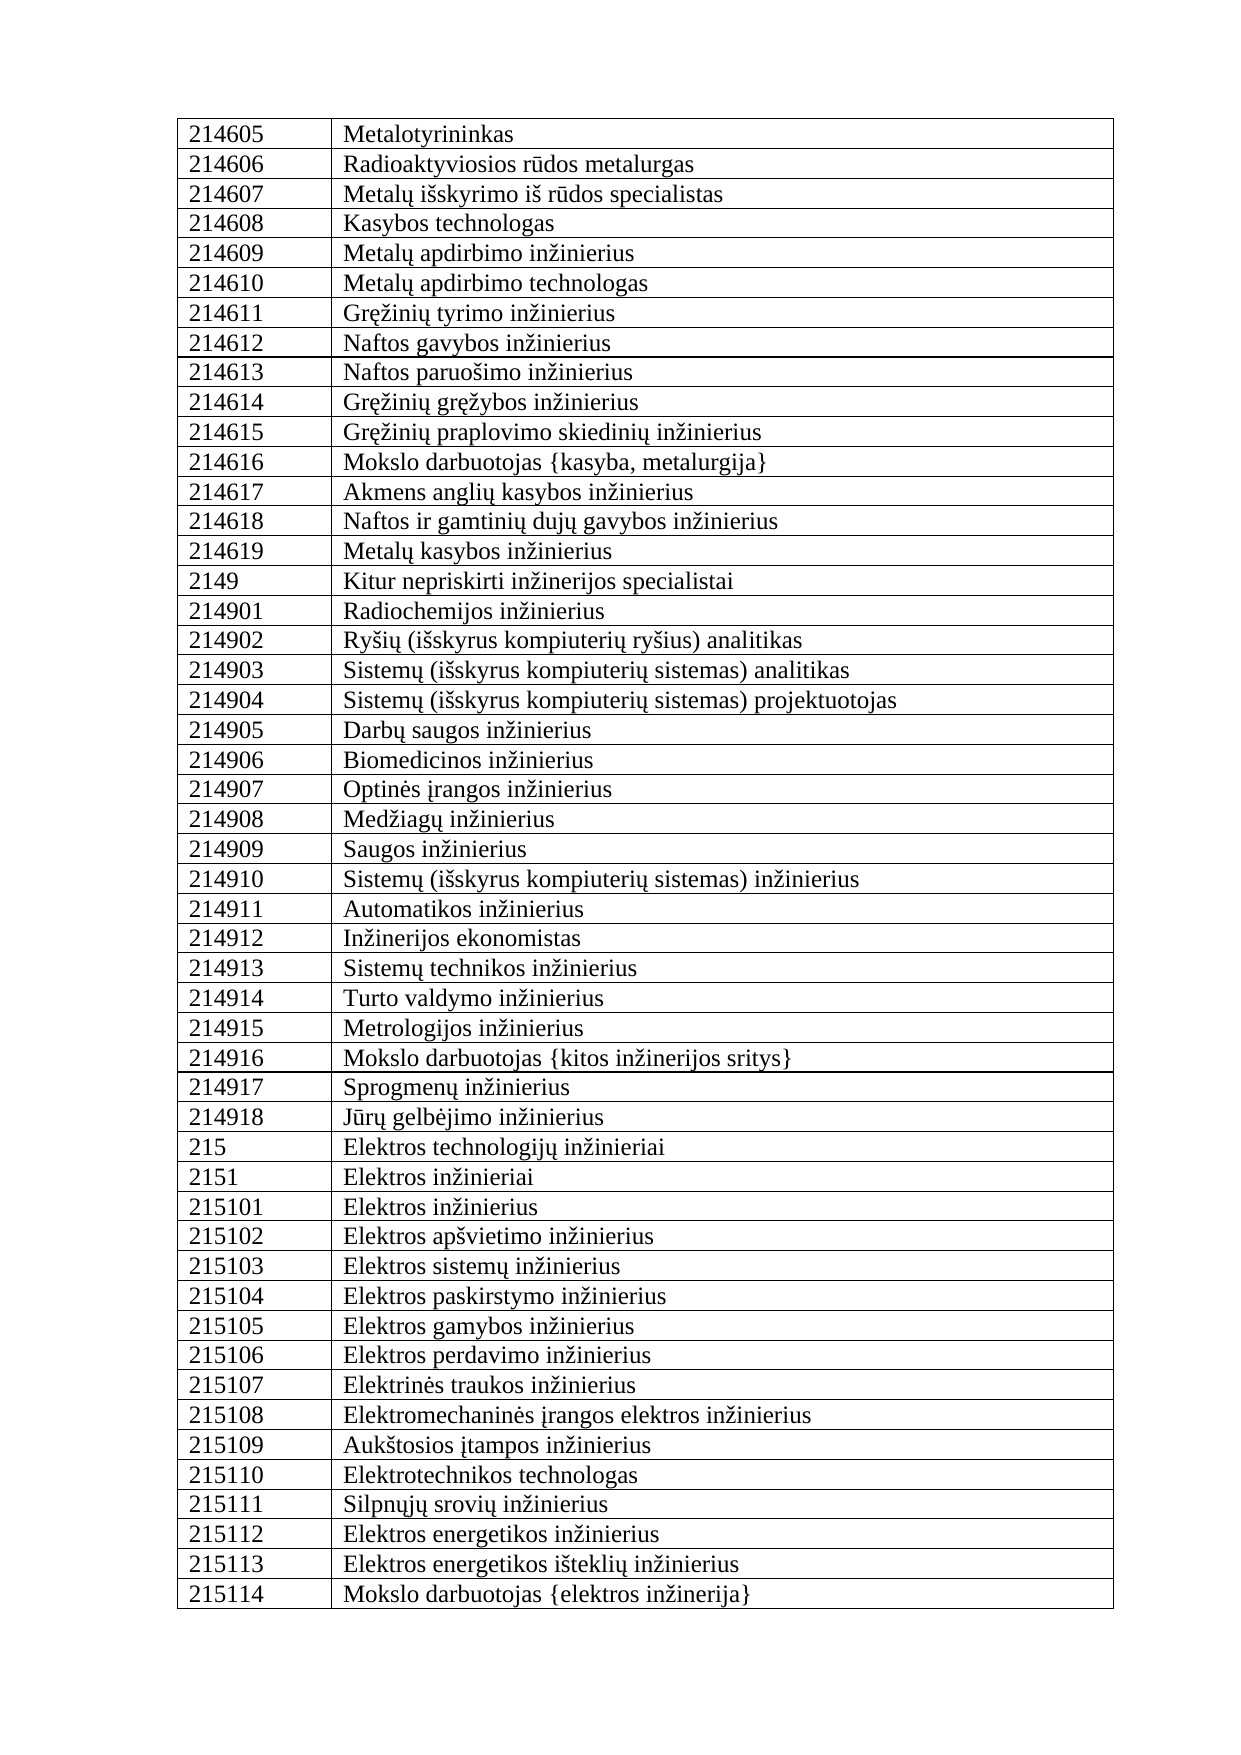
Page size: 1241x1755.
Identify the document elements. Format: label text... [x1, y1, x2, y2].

table_cell [1114, 833, 1119, 863]
table_cell [1114, 1071, 1119, 1101]
table_cell [1114, 1518, 1119, 1548]
table_cell 214615 [178, 417, 331, 446]
table_cell Elektros perdavimo inžinierius [332, 1341, 1113, 1369]
table_cell [1114, 446, 1119, 476]
table_cell 214915 [178, 1013, 331, 1042]
table_cell [1114, 863, 1119, 893]
table_cell 214910 [178, 864, 331, 893]
table_cell 214906 [178, 745, 331, 773]
table_cell Gręžinių tyrimo inžinierius [332, 298, 1113, 327]
table_cell Elektros sistemų inžinierius [332, 1251, 1113, 1280]
table_cell [1114, 237, 1119, 267]
table_cell 214616 [178, 447, 331, 476]
table_cell Gręžinių praplovimo skiedinių inžinierius [332, 417, 1113, 446]
table_cell [1114, 893, 1119, 922]
table_cell [1114, 1429, 1119, 1459]
table_cell [1114, 1161, 1119, 1191]
table_cell Metalų išskyrimo iš rūdos specialistas [332, 179, 1113, 207]
table_cell Optinės įrangos inžinierius [332, 775, 1113, 803]
table_cell [1114, 803, 1119, 833]
table_cell 214902 [178, 626, 331, 654]
table_cell [1114, 774, 1119, 803]
table_cell 214903 [178, 655, 331, 684]
table_cell [1114, 982, 1119, 1012]
table_cell Mokslo darbuotojas {kitos inžinerijos sritys} [332, 1043, 1113, 1071]
table_cell 214613 [178, 358, 331, 386]
table_cell Jūrų gelbėjimo inžinierius [332, 1102, 1113, 1131]
table_cell 214612 [178, 328, 331, 356]
table_cell Sistemų (išskyrus kompiuterių sistemas) analitikas [332, 655, 1113, 684]
table_cell 214608 [178, 209, 331, 237]
table_cell 214908 [178, 804, 331, 833]
table_cell 2149 [178, 566, 331, 595]
table_cell [1114, 654, 1119, 684]
table_cell [1114, 476, 1119, 505]
table_cell Naftos ir gamtinių dujų gavybos inžinierius [332, 506, 1113, 535]
table_cell 2151 [178, 1162, 331, 1191]
table_cell [1114, 1101, 1119, 1131]
table_cell [1114, 565, 1119, 595]
table_cell Elektros energetikos inžinierius [332, 1519, 1113, 1548]
table_cell 215114 [178, 1579, 331, 1608]
table_cell [1114, 178, 1119, 207]
table_cell Sprogmenų inžinierius [332, 1073, 1113, 1101]
table_cell [1114, 1399, 1119, 1429]
table_cell 214605 [178, 119, 331, 148]
table_cell [1114, 386, 1119, 416]
table_cell Elektros technologijų inžinieriai [332, 1132, 1113, 1161]
table_cell [1114, 744, 1119, 773]
table_cell 215106 [178, 1341, 331, 1369]
table_cell Metalų kasybos inžinierius [332, 536, 1113, 565]
table_cell 214918 [178, 1102, 331, 1131]
table_cell [1114, 208, 1119, 237]
table_cell Silpnųjų srovių inžinierius [332, 1490, 1113, 1518]
table_cell 214917 [178, 1073, 331, 1101]
table_cell Elektromechaninės įrangos elektros inžinierius [332, 1400, 1113, 1429]
table_cell [1114, 1578, 1119, 1608]
table_cell Kitur nepriskirti inžinerijos specialistai [332, 566, 1113, 595]
table_cell Elektros gamybos inžinierius [332, 1311, 1113, 1339]
table_cell Elektrinės traukos inžinierius [332, 1370, 1113, 1399]
table_cell [1114, 1220, 1119, 1250]
table_cell Mokslo darbuotojas {kasyba, metalurgija} [332, 447, 1113, 476]
table_cell 214617 [178, 477, 331, 505]
table_cell Radioaktyviosios rūdos metalurgas [332, 149, 1113, 178]
table_cell 215113 [178, 1549, 331, 1578]
table_cell [1114, 1310, 1119, 1339]
table_cell [1114, 1369, 1119, 1399]
table_cell 214606 [178, 149, 331, 178]
table_cell 214614 [178, 387, 331, 416]
table_cell 214909 [178, 834, 331, 863]
table_cell 214911 [178, 894, 331, 922]
table_cell Sistemų (išskyrus kompiuterių sistemas) inžinierius [332, 864, 1113, 893]
table_cell 215 [178, 1132, 331, 1161]
table_cell 214907 [178, 775, 331, 803]
table_cell Aukštosios įtampos inžinierius [332, 1430, 1113, 1459]
table_cell Elektros inžinieriai [332, 1162, 1113, 1191]
table_cell Ryšių (išskyrus kompiuterių ryšius) analitikas [332, 626, 1113, 654]
table_cell [1114, 1250, 1119, 1280]
table_cell 215105 [178, 1311, 331, 1339]
table_cell [1114, 505, 1119, 535]
table_cell Automatikos inžinierius [332, 894, 1113, 922]
table_cell [1114, 1280, 1119, 1310]
table_cell 214904 [178, 685, 331, 714]
table_cell 214913 [178, 953, 331, 982]
table_cell Metalų apdirbimo technologas [332, 268, 1113, 297]
table_cell Metalų apdirbimo inžinierius [332, 238, 1113, 267]
table_cell 214618 [178, 506, 331, 535]
table_cell Elektros apšvietimo inžinierius [332, 1221, 1113, 1250]
table_cell Radiochemijos inžinierius [332, 596, 1113, 624]
table_cell Turto valdymo inžinierius [332, 983, 1113, 1012]
table_cell Gręžinių gręžybos inžinierius [332, 387, 1113, 416]
table_cell [1114, 595, 1119, 624]
table_cell [1114, 356, 1119, 386]
table_cell [1114, 684, 1119, 714]
table_cell Medžiagų inžinierius [332, 804, 1113, 833]
table_cell 215103 [178, 1251, 331, 1280]
table_cell 214914 [178, 983, 331, 1012]
table_cell 215107 [178, 1370, 331, 1399]
table_cell 215109 [178, 1430, 331, 1459]
table_cell Elektros paskirstymo inžinierius [332, 1281, 1113, 1310]
table_cell [1114, 1131, 1119, 1161]
table_cell [1114, 1012, 1119, 1042]
table_cell Naftos gavybos inžinierius [332, 328, 1113, 356]
table_cell Elektros energetikos išteklių inžinierius [332, 1549, 1113, 1578]
table_cell 214619 [178, 536, 331, 565]
table_cell Inžinerijos ekonomistas [332, 924, 1113, 952]
table_cell [1114, 625, 1119, 654]
table_cell 215111 [178, 1490, 331, 1518]
table_cell [1114, 714, 1119, 744]
table_cell Biomedicinos inžinierius [332, 745, 1113, 773]
table_cell [1114, 1340, 1119, 1369]
table_cell 214611 [178, 298, 331, 327]
table_cell [1114, 535, 1119, 565]
table_cell 214607 [178, 179, 331, 207]
table_cell [1114, 1459, 1119, 1488]
table_cell 214901 [178, 596, 331, 624]
table_cell [1114, 1548, 1119, 1578]
table_cell [1114, 267, 1119, 297]
table_cell Elektros inžinierius [332, 1192, 1113, 1220]
table_cell [1114, 952, 1119, 982]
table_cell 214609 [178, 238, 331, 267]
table_cell 215110 [178, 1460, 331, 1488]
table_cell [1114, 118, 1119, 148]
table_cell 214905 [178, 715, 331, 744]
table_cell Kasybos technologas [332, 209, 1113, 237]
table_cell Elektrotechnikos technologas [332, 1460, 1113, 1488]
table_cell 215102 [178, 1221, 331, 1250]
table_cell 214916 [178, 1043, 331, 1071]
table_cell 215108 [178, 1400, 331, 1429]
table_cell [1114, 1042, 1119, 1071]
table_cell [1114, 1489, 1119, 1518]
table_cell Saugos inžinierius [332, 834, 1113, 863]
table_cell 215101 [178, 1192, 331, 1220]
table_cell 214912 [178, 924, 331, 952]
table_cell [1114, 416, 1119, 446]
table_cell [1114, 148, 1119, 178]
table_cell [1114, 327, 1119, 356]
table_cell Mokslo darbuotojas {elektros inžinerija} [332, 1579, 1113, 1608]
table_cell 215112 [178, 1519, 331, 1548]
table_cell [1114, 1191, 1119, 1220]
table_cell Metalotyrininkas [332, 119, 1113, 148]
table_cell Sistemų (išskyrus kompiuterių sistemas) projektuotojas [332, 685, 1113, 714]
table_cell 215104 [178, 1281, 331, 1310]
table_cell [1114, 297, 1119, 327]
table_cell 214610 [178, 268, 331, 297]
table_cell Darbų saugos inžinierius [332, 715, 1113, 744]
table_cell Akmens anglių kasybos inžinierius [332, 477, 1113, 505]
table_cell Naftos paruošimo inžinierius [332, 358, 1113, 386]
table_cell [1114, 923, 1119, 952]
table_cell Sistemų technikos inžinierius [332, 953, 1113, 982]
table_cell Metrologijos inžinierius [332, 1013, 1113, 1042]
